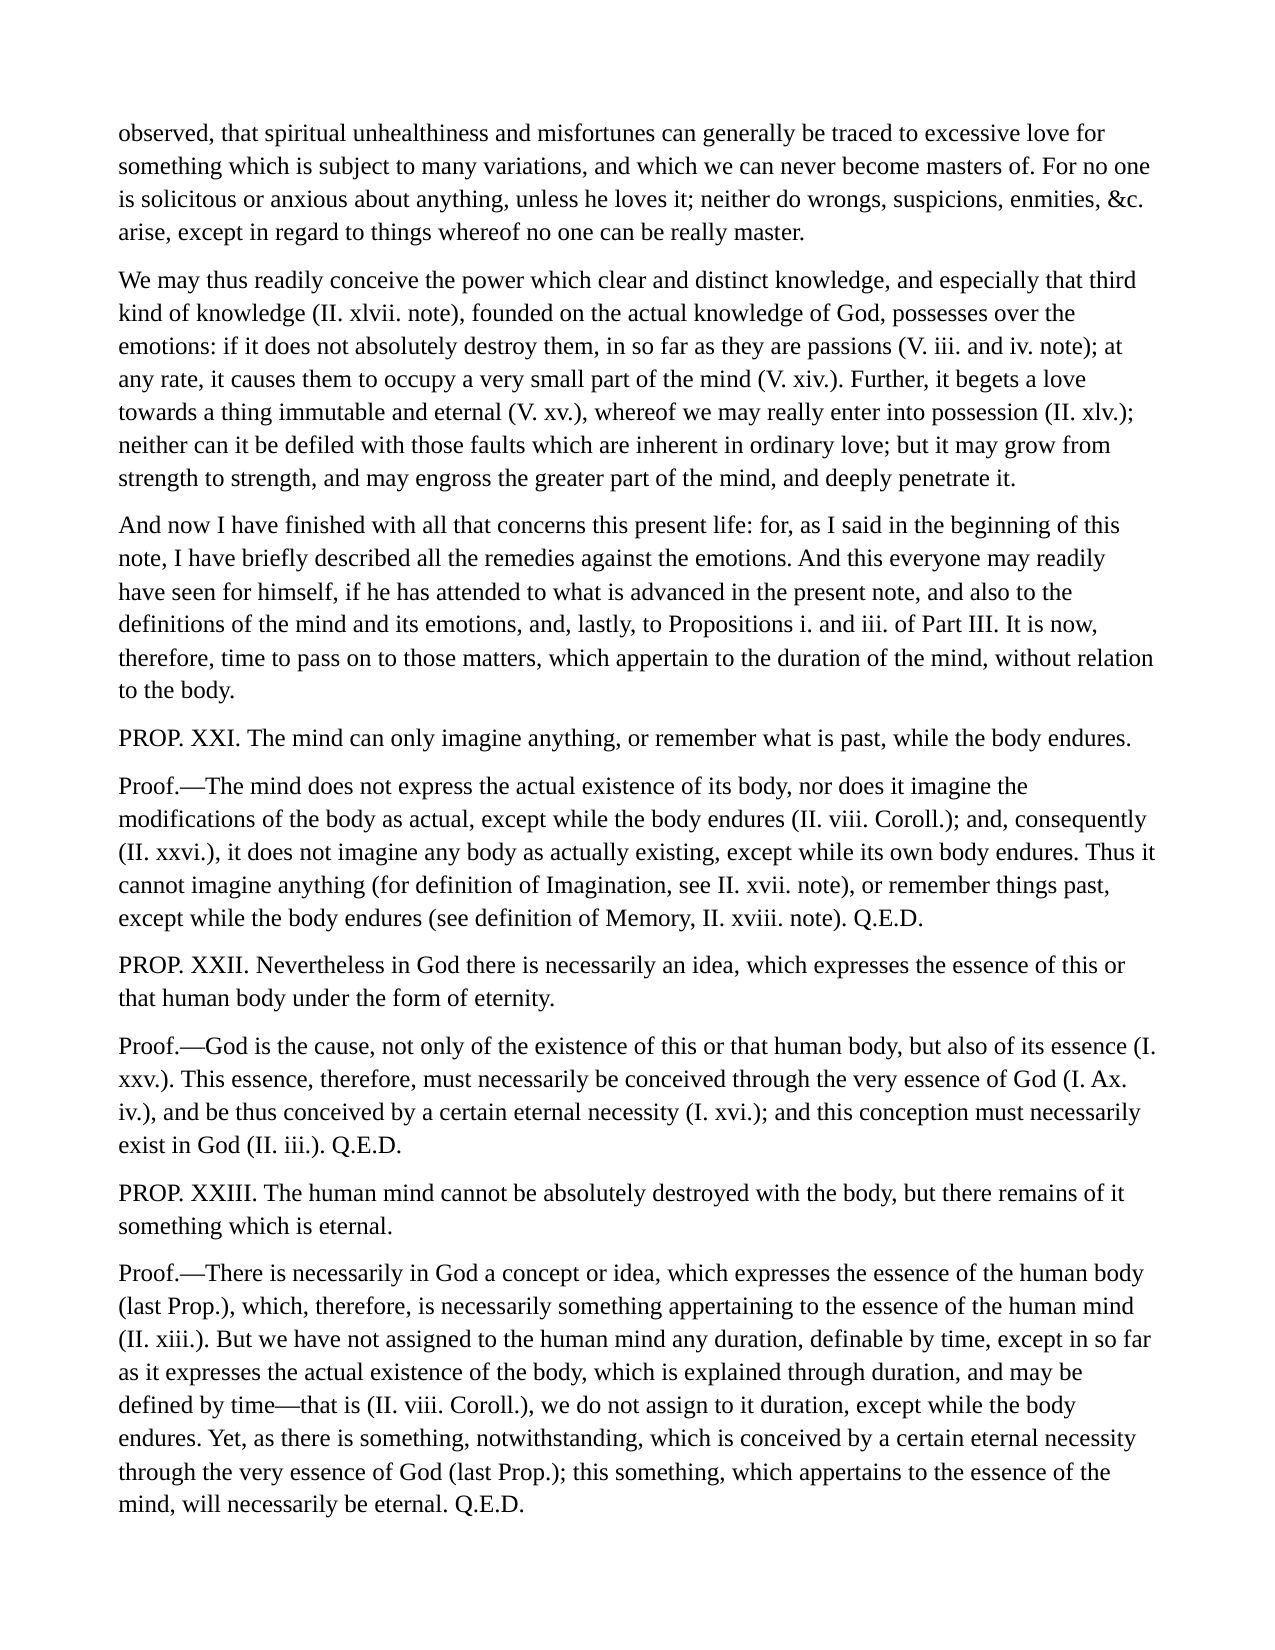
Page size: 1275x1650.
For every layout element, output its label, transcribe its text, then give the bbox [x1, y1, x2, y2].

text Proof.—The mind does not express the actual existence of its body, nor does it imagine the modifications of the body as actual, except while the body endures (II. viii. Coroll.); and, consequently (II. xxvi.), it does not imagine any body as actually existing, except while its own body endures. Thus it cannot imagine anything (for definition of Imagination, see II. xvii. note), or remember things past, except while the body endures (see definition of Memory, II. xviii. note). Q.E.D. [118, 771, 1157, 932]
text Proof.—God is the cause, not only of the existence of this or that human body, but also of its essence (I. xxv.). This essence, therefore, must necessarily be conceived through the very essence of God (I. Ax. iv.), and be thus conceived by a certain eternal necessity (I. xvi.); and this conception must necessarily exist in God (II. iii.). Q.E.D. [118, 1031, 1157, 1159]
text PROP. XXII. Nevertheless in God there is necessarily an idea, which expresses the essence of this or that human body under the form of eternity. [118, 951, 1157, 1012]
text PROP. XXI. The mind can only imagine anything, or remember what is past, while the body endures. [118, 723, 1157, 752]
text PROP. XXIII. The human mind cannot be absolutely destroyed with the body, but there remains of it something which is eternal. [118, 1178, 1157, 1239]
text We may thus readily conceive the power which clear and distinct knowledge, and especially that third kind of knowledge (II. xlvii. note), founded on the actual knowledge of God, possesses over the emotions: if it does not absolutely destroy them, in so far as they are passions (V. iii. and iv. note); at any rate, it causes them to occupy a very small part of the mind (V. xiv.). Further, it begets a love towards a thing immutable and eternal (V. xv.), whereof we may really enter into possession (II. xlv.); neither can it be defiled with those faults which are inherent in ordinary love; but it may grow from strength to strength, and may engross the greater part of the mind, and deeply penetrate it. [118, 265, 1157, 492]
text Proof.—There is necessarily in God a concept or idea, which expresses the essence of the human body (last Prop.), which, therefore, is necessarily something appertaining to the essence of the human mind (II. xiii.). But we have not assigned to the human mind any duration, definable by time, except in so far as it expresses the actual existence of the body, which is explained through duration, and may be defined by time—that is (II. viii. Coroll.), we do not assign to it duration, except while the body endures. Yet, as there is something, notwithstanding, which is conceived by a certain eternal necessity through the very essence of God (last Prop.); this something, which appertains to the essence of the mind, will necessarily be eternal. Q.E.D. [118, 1258, 1157, 1518]
text And now I have finished with all that concerns this present life: for, as I said in the beginning of this note, I have briefly described all the remedies against the emotions. And this everyone may readily have seen for himself, if he has attended to what is advanced in the present note, and also to the definitions of the mind and its emotions, and, lastly, to Propositions i. and iii. of Part III. It is now, therefore, time to pass on to those matters, which appertain to the duration of the mind, without relation to the body. [118, 511, 1157, 704]
text observed, that spiritual unhealthiness and misfortunes can generally be traced to excessive love for something which is subject to many variations, and which we can never become masters of. For no one is solicitous or anxious about anything, unless he loves it; neither do wrongs, suspicions, enmities, &c. arise, except in regard to things whereof no one can be really master. [118, 118, 1157, 246]
